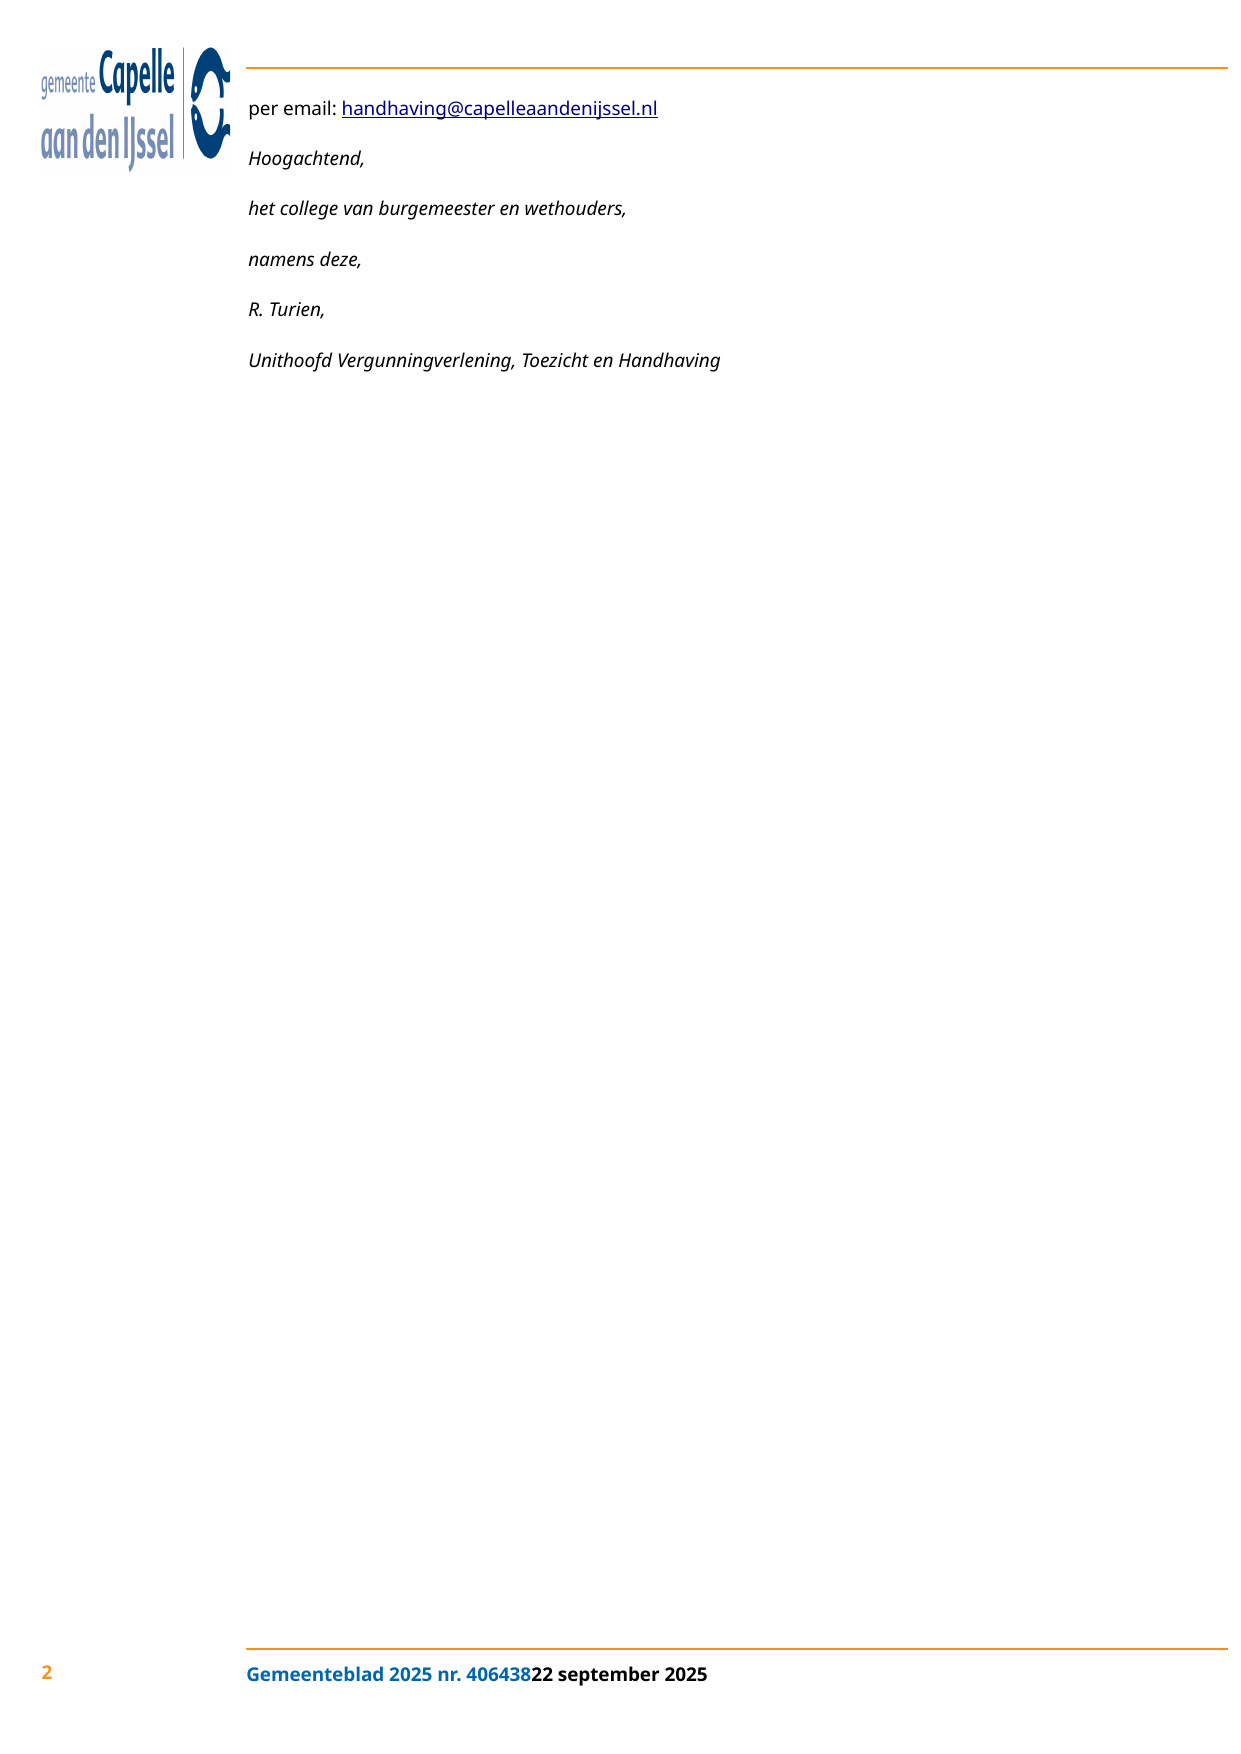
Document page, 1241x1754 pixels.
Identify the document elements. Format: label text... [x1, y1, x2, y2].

text Hoogachtend, [248, 145, 1152, 171]
text Unithoofd Vergunningverlening, Toezicht en Handhaving [248, 347, 1152, 373]
text namens deze, [248, 246, 1152, 272]
picture [41, 47, 231, 172]
text R. Turien, [248, 296, 1152, 322]
text het college van burgemeester en wethouders, [248, 196, 1152, 221]
text per email: handhaving@capelleaandenijssel.nl [248, 95, 1152, 121]
